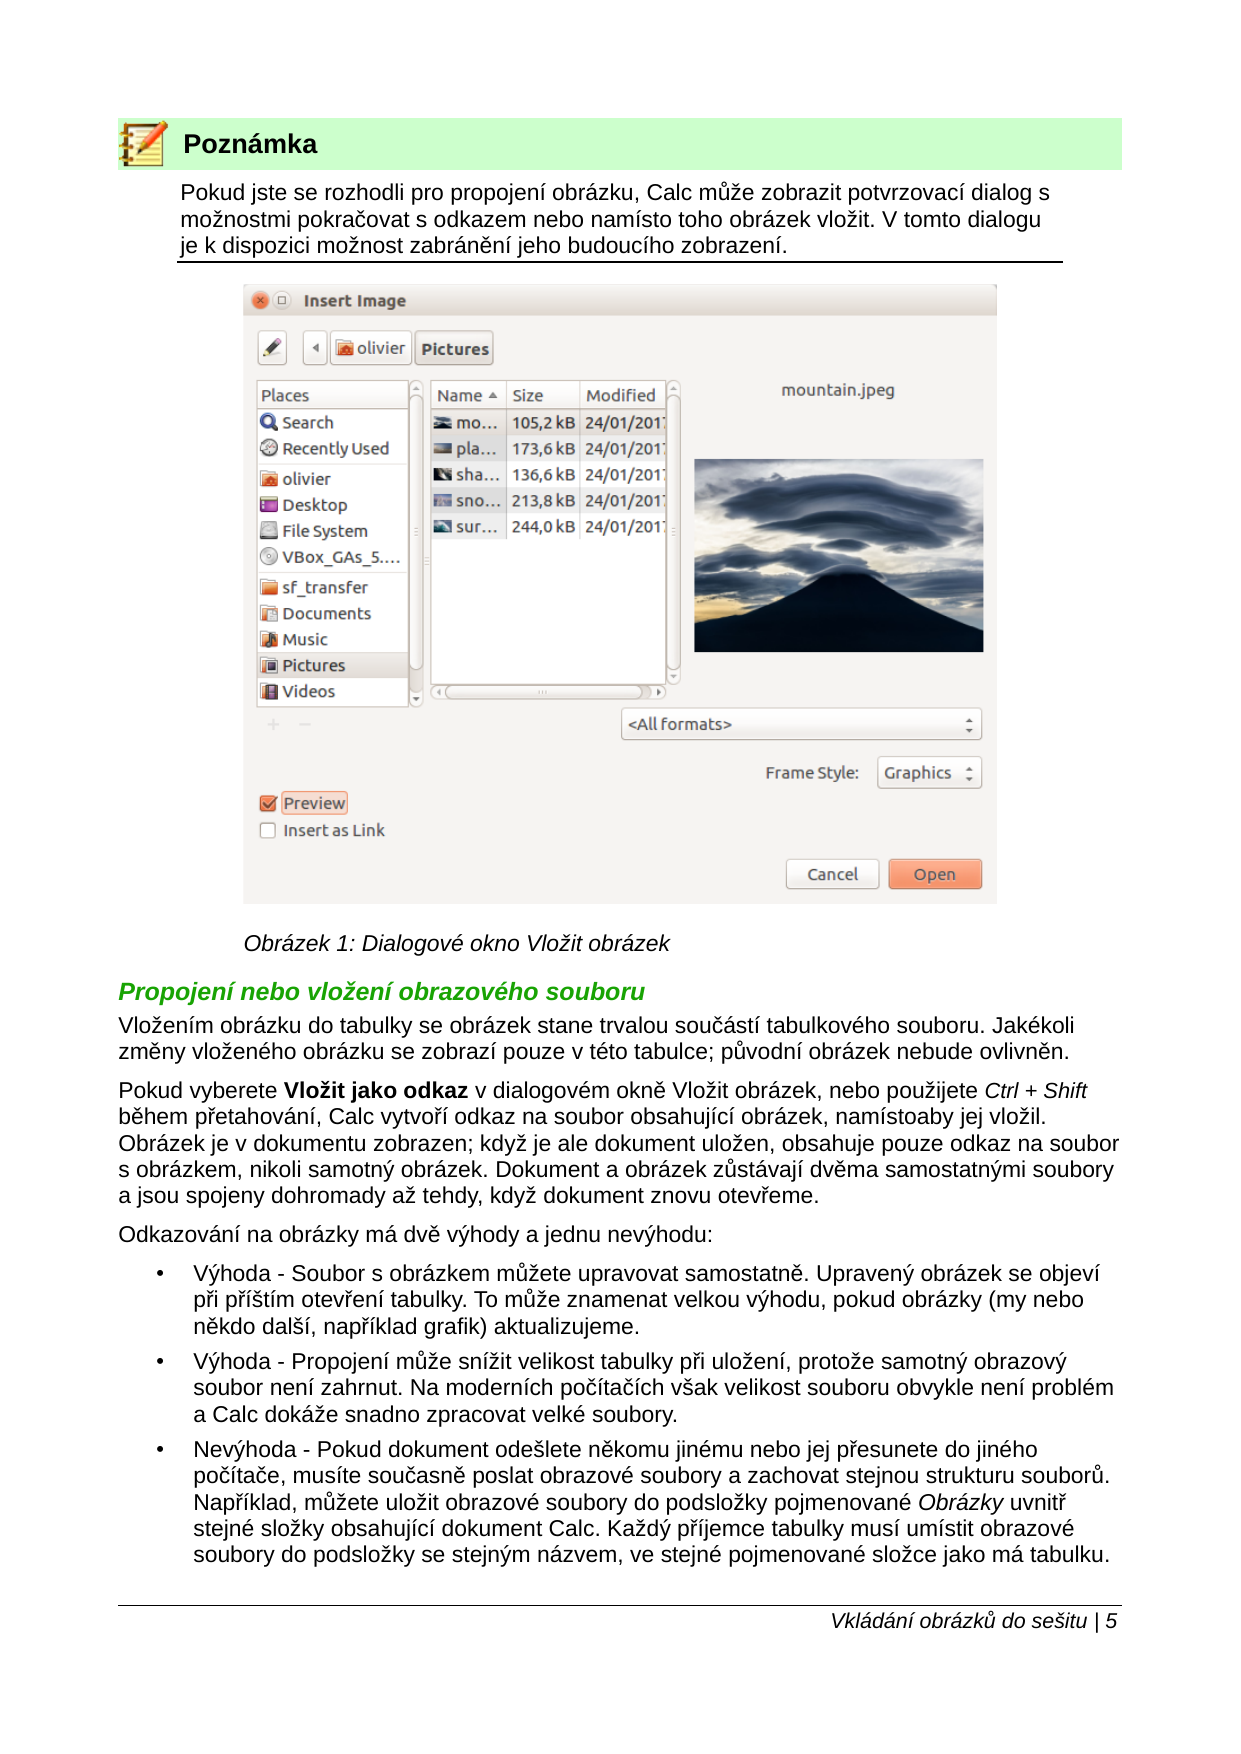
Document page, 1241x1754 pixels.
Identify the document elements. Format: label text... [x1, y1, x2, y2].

list Výhoda - Soubor s obrázkem můžete upravovat samostatně. Upravený obrázek se objeví při příštím otevření tabulky. To může znamenat velkou výhodu, pokud obrázky (my nebo někdo další, například grafik) aktualizujeme. [156, 1260, 1122, 1339]
text Pokud vyberete Vložit jako odkaz v dialogovém okně Vložit obrázek, nebo použijete Ctrl + Shift během přetahování, Calc vytvoří odkaz na soubor obsahující obrázek, namístoaby jej vložil. Obrázek je v dokumentu zobrazen; když je ale dokument uložen, obsahuje pouze odkaz na soubor s obrázkem, nikoli samotný obrázek. Dokument a obrázek zůstávají dvěma samostatnými soubory a jsou spojeny dohromady až tehdy, když dokument znovu otevřeme. [118, 1077, 1122, 1209]
list Odkazování na obrázky má dvě výhody a jednu nevýhodu: [118, 1221, 1122, 1248]
subtitle Propojení nebo vložení obrazového souboru [118, 977, 1122, 1006]
text Obrázek 1: Dialogové okno Vložit obrázek [243, 904, 997, 956]
list Výhoda - Propojení může snížit velikost tabulky při uložení, protože samotný obrazový soubor není zahrnut. Na moderních počítačích však velikost souboru obvykle není problém a Calc dokáže snadno zpracovat velké soubory. [156, 1348, 1122, 1427]
text Vložením obrázku do tabulky se obrázek stane trvalou součástí tabulkového souboru. Jakékoli změny vloženého obrázku se zobrazí pouze v této tabulce; původní obrázek nebude ovlivněn. [118, 1012, 1122, 1064]
list Nevýhoda - Pokud dokument odešlete někomu jinému nebo jej přesunete do jiného počítače, musíte současně poslat obrazové soubory a zachovat stejnou strukturu souborů. Například, můžete uložit obrazové soubory do podsložky pojmenované Obrázky uvnitř stejné složky obsahující dokument Calc. Každý příjemce tabulky musí umístit obrazové soubory do podsložky se stejným názvem, ve stejné pojmenované složce jako má tabulku. [156, 1436, 1122, 1568]
picture [243, 284, 997, 904]
text Pokud jste se rozhodli pro propojení obrázku, Calc může zobrazit potvrzovací dialog s možnostmi pokračovat s odkazem nebo namísto toho obrázek vložit. V tomto dialogu je k dispozici možnost zabránění jeho budoucího zobrazení. [177, 176, 1063, 261]
subtitle Poznámka [118, 118, 1122, 170]
picture [119, 119, 170, 170]
